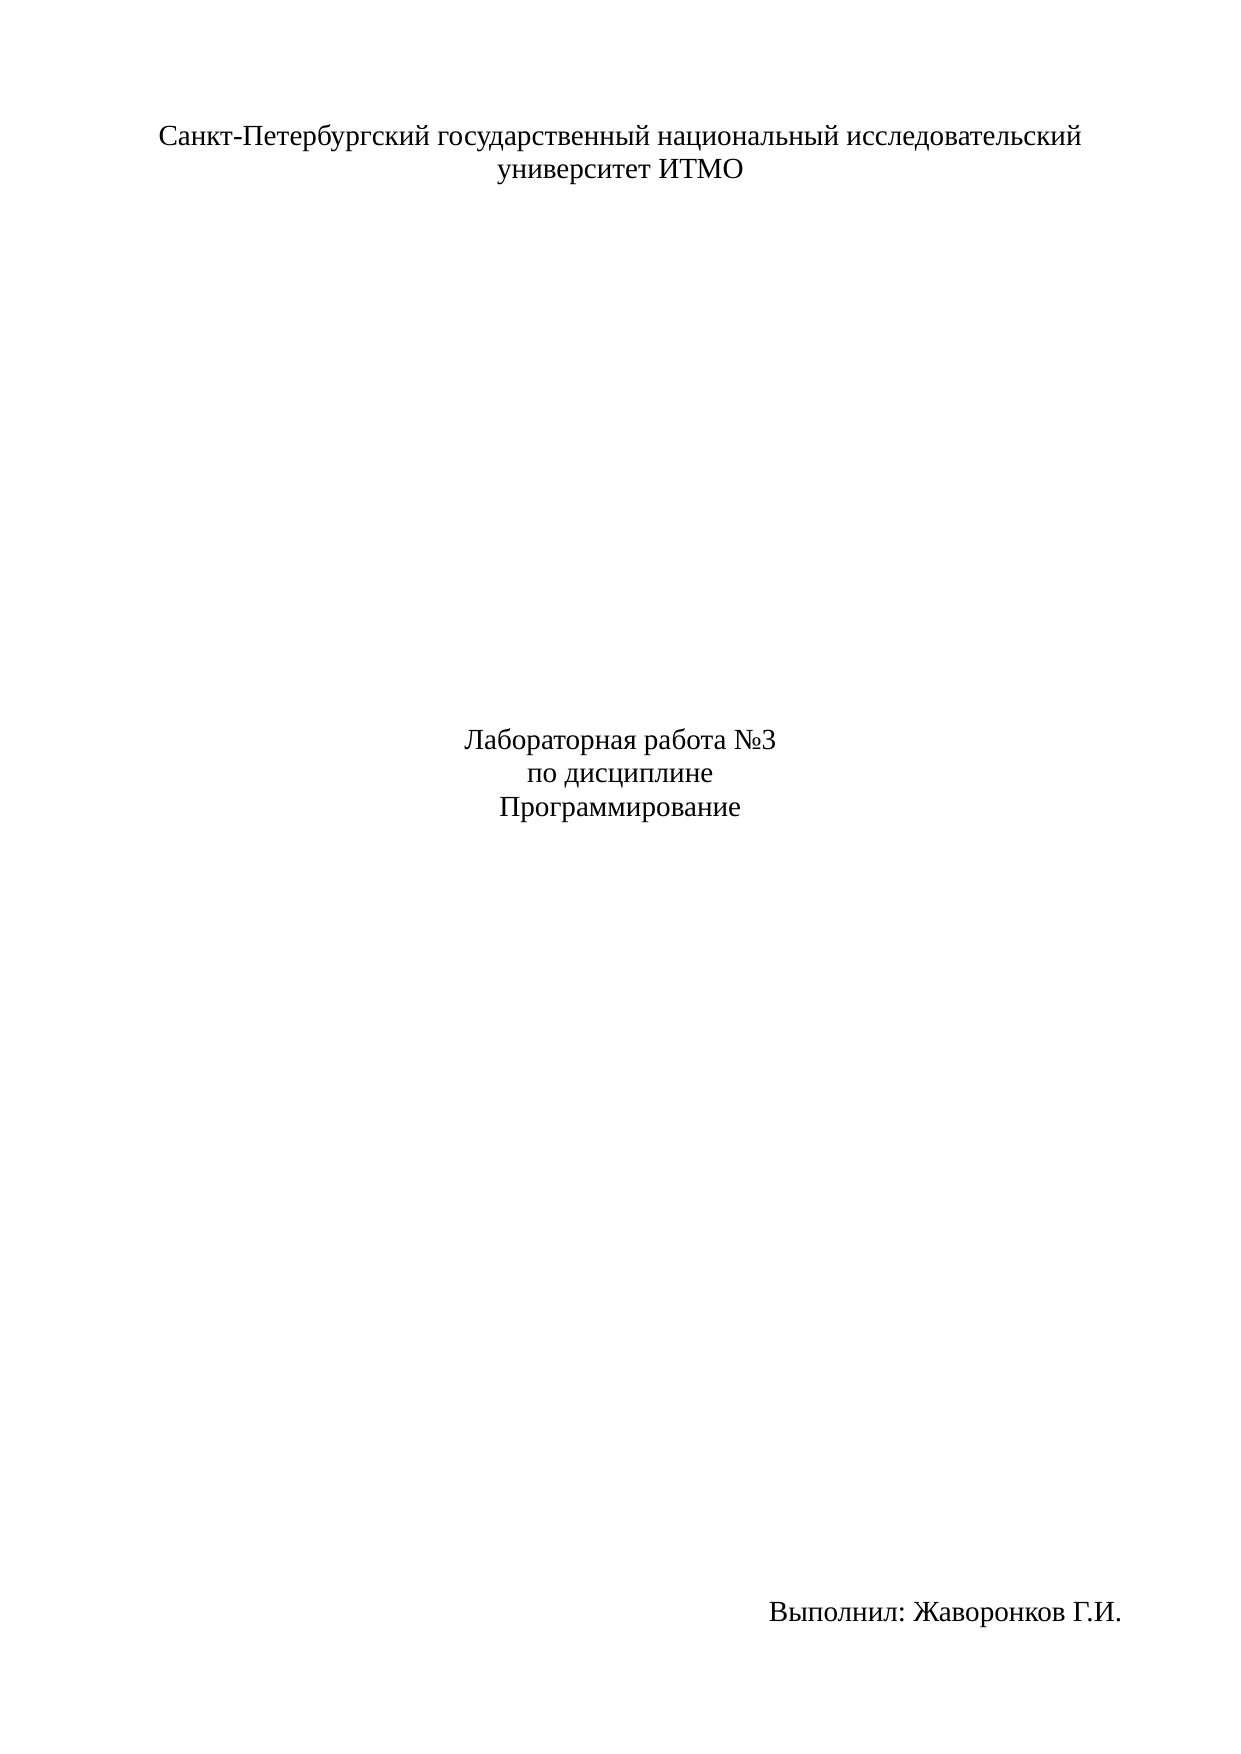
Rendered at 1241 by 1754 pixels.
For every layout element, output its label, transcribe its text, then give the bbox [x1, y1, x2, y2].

text Выполнил: Жаворонков Г.И. [118, 1594, 1122, 1627]
text Лабораторная работа №3 [118, 722, 1122, 755]
text Санкт-Петербургский государственный национальный исследовательский университет ИТМО [118, 118, 1122, 185]
text Программирование [118, 789, 1122, 822]
text по дисциплине [118, 755, 1122, 789]
